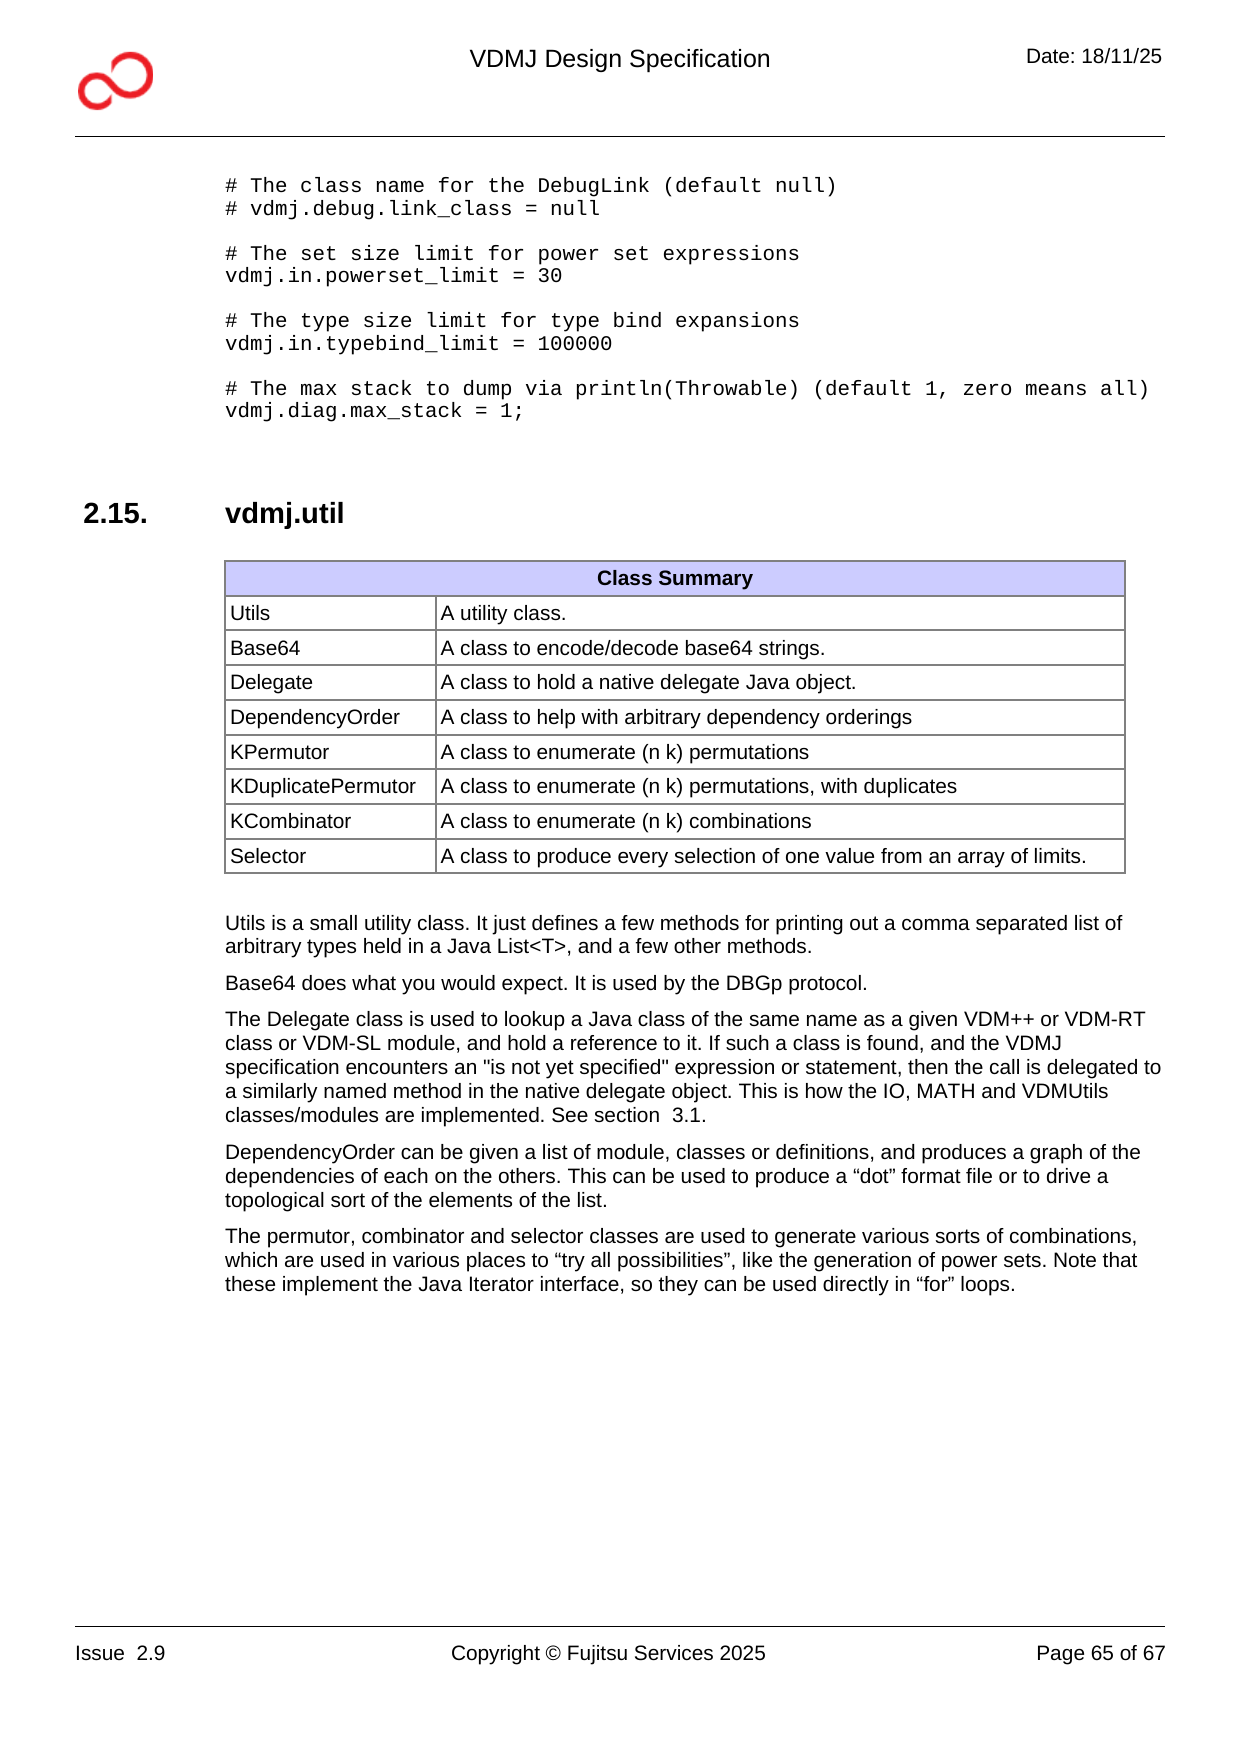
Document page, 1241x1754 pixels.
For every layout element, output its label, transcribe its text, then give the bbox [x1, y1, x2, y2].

text # The class name for the DebugLink (default null) [225, 175, 1165, 197]
table_cell DependencyOrder [226, 701, 435, 733]
text DependencyOrder can be given a list of module, classes or definitions, and produces a graph of the dependencies of each on the others. This can be used to produce a “dot” format file or to drive a topological sort of the elements of the list. [225, 1140, 1165, 1212]
table_cell A class to enumerate (n k) permutations [437, 736, 1124, 768]
table_header Class Summary [226, 562, 1124, 595]
text vdmj.in.powerset_limit = 30 [225, 265, 1165, 287]
table_cell Selector [226, 840, 435, 872]
picture [78, 44, 153, 120]
text vdmj.in.typebind_limit = 100000 [225, 332, 1165, 355]
table_cell A class to encode/decode base64 strings. [437, 631, 1124, 664]
text The Delegate class is used to lookup a Java class of the same name as a given VDM++ or VDM-RT class or VDM-SL module, and hold a reference to it. If such a class is found, and the VDMJ specification encounters an "is not yet specified" expression or statement, then the call is delegated to a similarly named method in the native delegate object. This is how the IO, MATH and VDMUtils classes/modules are implemented. See section 3.1. [225, 1008, 1165, 1127]
table_cell A class to hold a native delegate Java object. [437, 666, 1124, 699]
table_cell A class to enumerate (n k) permutations, with duplicates [437, 770, 1124, 803]
text # vdmj.debug.link_class = null [225, 197, 1165, 220]
table_cell A class to help with arbitrary dependency orderings [437, 701, 1124, 733]
table_cell KCombinator [226, 805, 435, 837]
text # The type size limit for type bind expansions [225, 310, 1165, 332]
table_cell Delegate [226, 666, 435, 699]
table_cell A utility class. [437, 597, 1124, 629]
text vdmj.diag.max_stack = 1; [225, 400, 1165, 422]
subtitle vdmj.util [75, 497, 1165, 530]
text # The set size limit for power set expressions [225, 242, 1165, 265]
text Utils is a small utility class. It just defines a few methods for printing out a comma separated list of arbitrary types held in a Java List<T>, and a few other methods. [225, 911, 1165, 959]
text # The max stack to dump via println(Throwable) (default 1, zero means all) [225, 377, 1165, 400]
table_cell Base64 [226, 631, 435, 664]
table_cell KPermutor [226, 736, 435, 768]
text The permutor, combinator and selector classes are used to generate various sorts of combinations, which are used in various places to “try all possibilities”, like the generation of power sets. Note that these implement the Java Iterator interface, so they can be used directly in “for” loops. [225, 1224, 1165, 1296]
table_cell Utils [226, 597, 435, 629]
text Base64 does what you would expect. It is used by the DBGp protocol. [225, 971, 1165, 995]
table_cell A class to produce every selection of one value from an array of limits. [437, 840, 1124, 872]
table_cell A class to enumerate (n k) combinations [437, 805, 1124, 837]
table_cell KDuplicatePermutor [226, 770, 435, 803]
